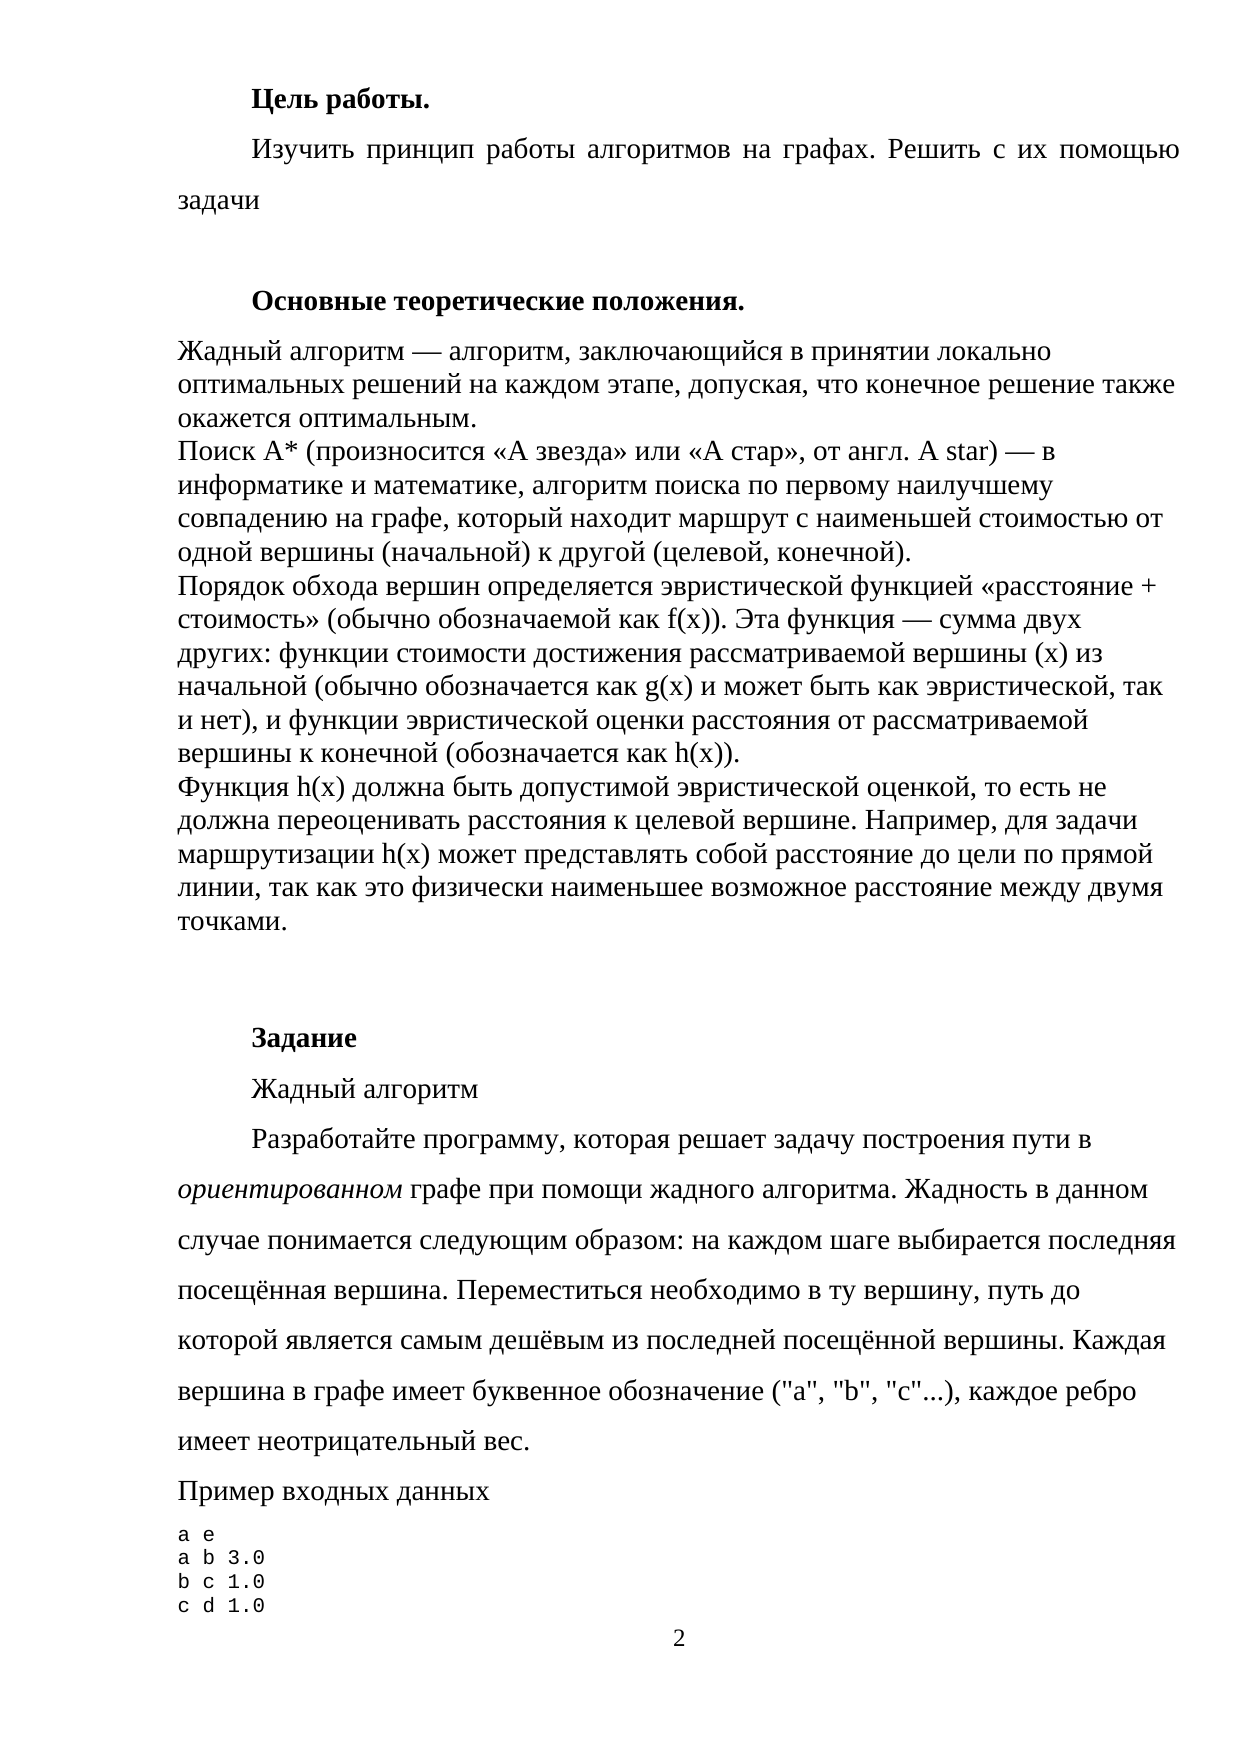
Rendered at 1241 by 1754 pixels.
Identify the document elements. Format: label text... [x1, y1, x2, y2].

text Жадный алгоритм [177, 1071, 1181, 1104]
text a b 3.0 [177, 1547, 1181, 1571]
text Цель работы. [177, 81, 1181, 115]
text Задание [177, 1021, 1181, 1054]
text Разработайте программу, которая решает задачу построения пути в ориентированном графе при помощи жадного алгоритма. Жадность в данном случае понимается следующим образом: на каждом шаге выбирается последняя посещённая вершина. Переместиться необходимо в ту вершину, путь до которой является самым дешёвым из последней посещённой вершины. Каждая вершина в графе имеет буквенное обозначение ("a", "b", "c"...), каждое ребро имеет неотрицательный вес. Пример входных данных [177, 1121, 1181, 1507]
text Функция h(x) должна быть допустимой эвристической оценкой, то есть не должна переоценивать расстояния к целевой вершине. Например, для задачи маршрутизации h(x) может представлять собой расстояние до цели по прямой линии, так как это физически наименьшее возможное расстояние между двумя точками. [177, 769, 1181, 937]
text Поиск A* (произносится «А звезда» или «А стар», от англ. A star) — в информатике и математике, алгоритм поиска по первому наилучшему совпадению на графе, который находит маршрут с наименьшей стоимостью от одной вершины (начальной) к другой (целевой, конечной). [177, 433, 1181, 568]
text b c 1.0 [177, 1571, 1181, 1594]
text Порядок обхода вершин определяется эвристической функцией «расстояние + стоимость» (обычно обозначаемой как f(x)). Эта функция — сумма двух других: функции стоимости достижения рассматриваемой вершины (x) из начальной (обычно обозначается как g(x) и может быть как эвристической, так и нет), и функции эвристической оценки расстояния от рассматриваемой вершины к конечной (обозначается как h(x)). [177, 568, 1181, 769]
text Основные теоретические положения. [177, 283, 1181, 316]
text c d 1.0 [177, 1594, 1181, 1618]
text Изучить принцип работы алгоритмов на графах. Решить с их помощью задачи [177, 132, 1181, 216]
text Жадный алгоритм — алгоритм, заключающийся в принятии локально оптимальных решений на каждом этапе, допуская, что конечное решение также окажется оптимальным. [177, 333, 1181, 433]
text a e [177, 1524, 1181, 1547]
